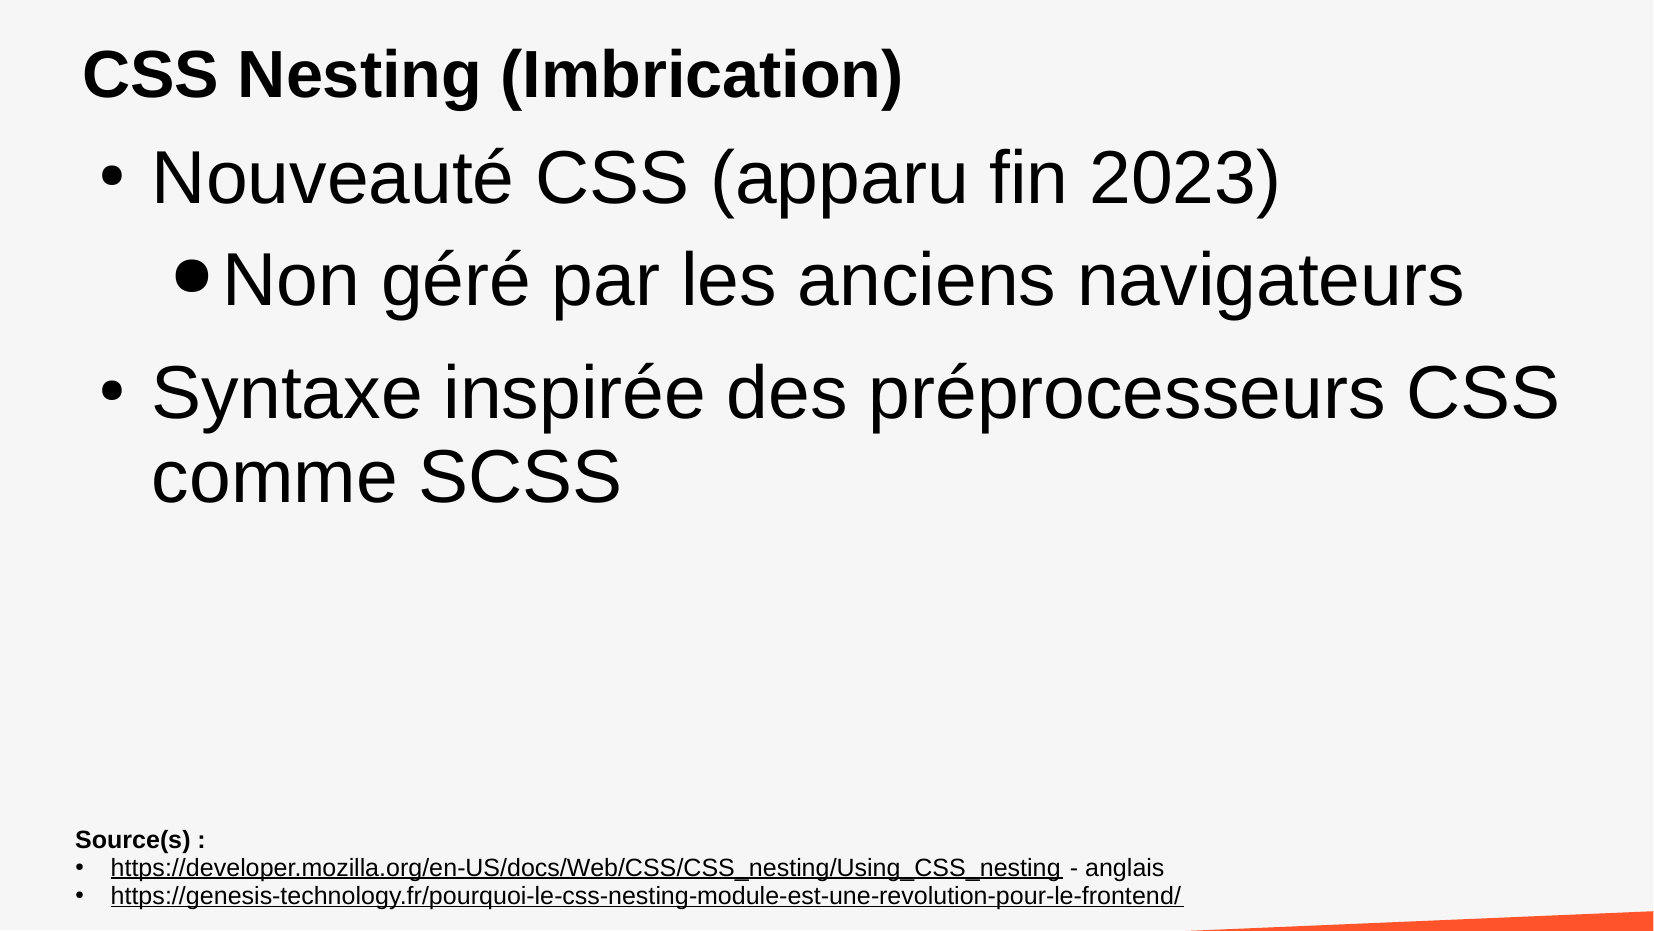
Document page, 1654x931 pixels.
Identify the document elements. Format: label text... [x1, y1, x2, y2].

list Nouveauté CSS (apparu fin 2023) Non géré par les anciens navigateurs Syntaxe inspirée des préprocesseurs CSS comme SCSS [80, 135, 1640, 768]
title CSS Nesting (Imbrication) [82, 37, 1571, 114]
text_box [1185, 911, 1654, 931]
text_box Source(s) : https://developer.mozilla.org/en-US/docs/Web/CSS/CSS_nesting/Using_CSS_nesting - anglais https://genesis-technology.fr/pourquoi-le-css-nesting-module-est-une-revolution-pour-le-frontend/ [60, 803, 1546, 917]
